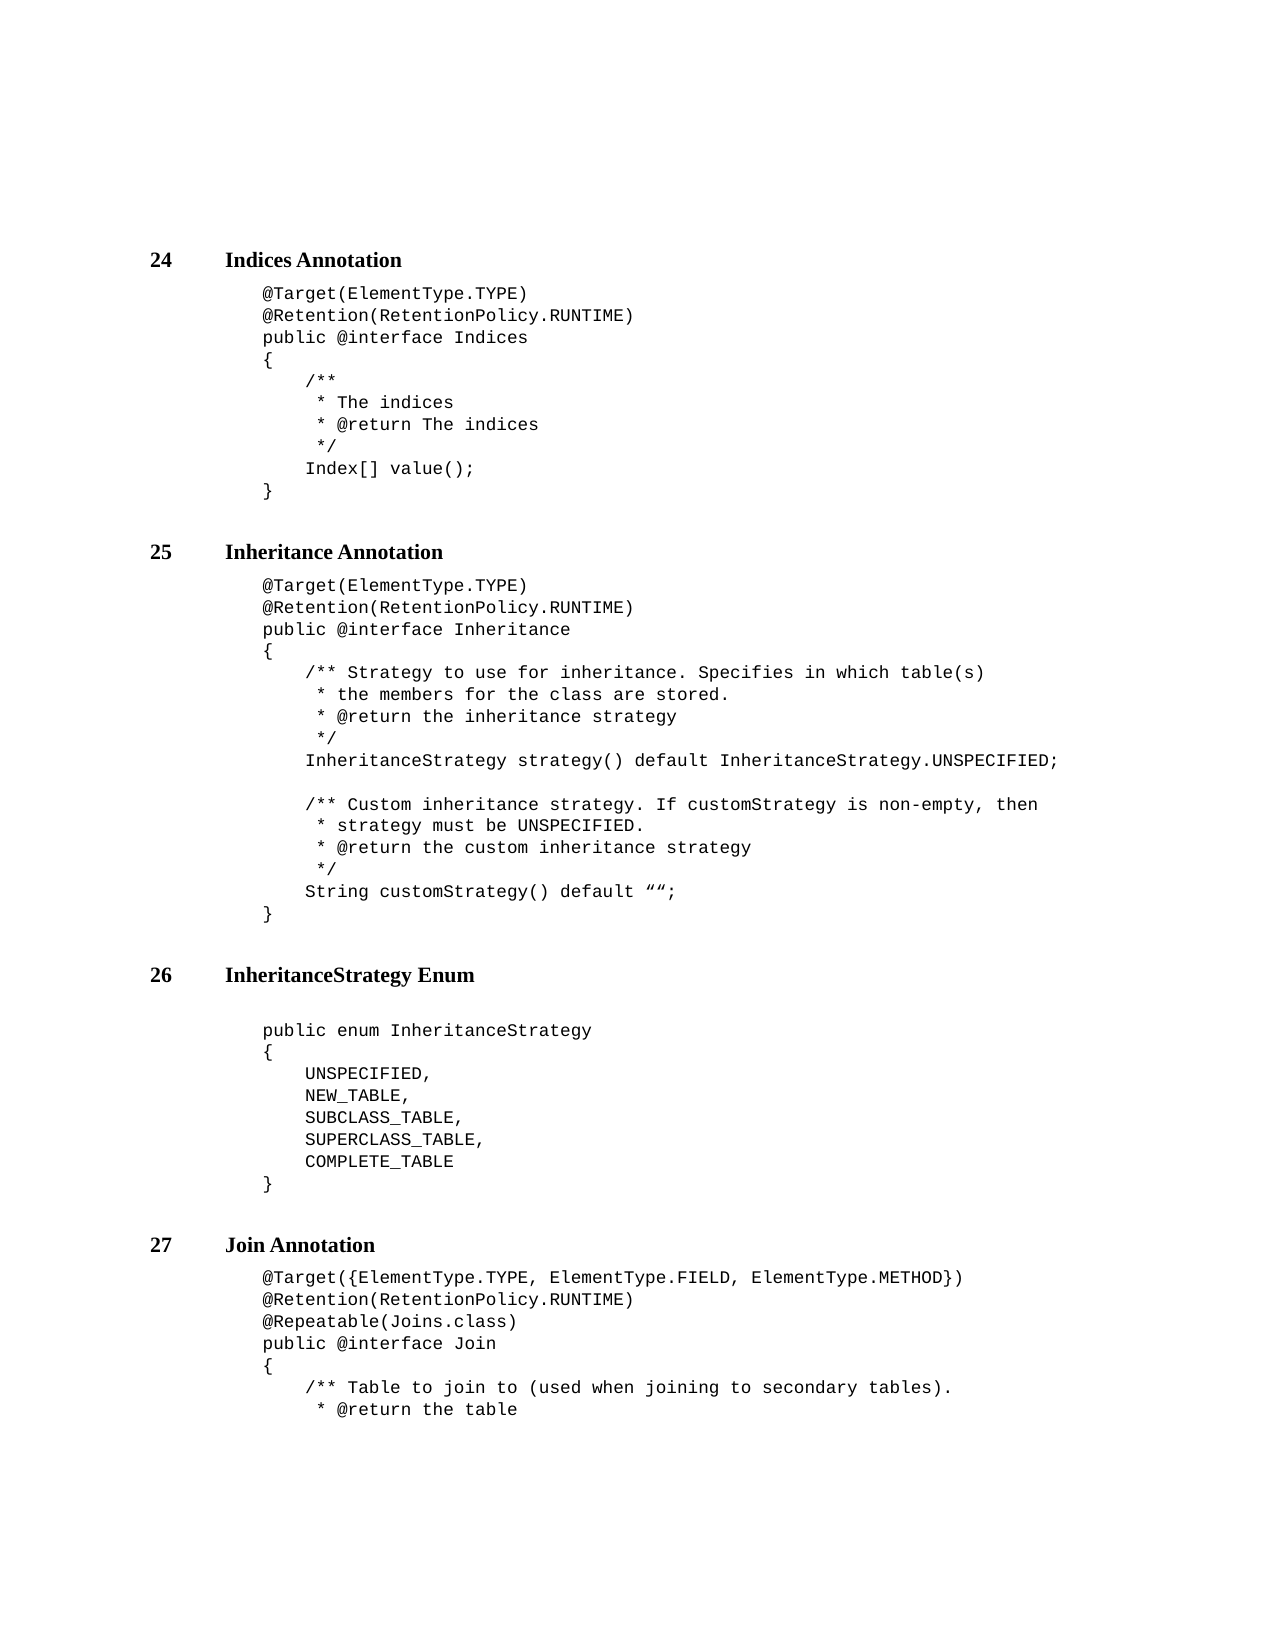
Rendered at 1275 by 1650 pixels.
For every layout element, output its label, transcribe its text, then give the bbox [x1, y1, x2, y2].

text NEW_TABLE, [262, 1085, 1125, 1107]
text public @interface Indices [262, 327, 1125, 348]
text @Target(ElementType.TYPE) [262, 283, 1125, 305]
text public @interface Inheritance [262, 618, 1125, 640]
text @Target(ElementType.TYPE) [262, 574, 1125, 596]
text } [262, 480, 1125, 502]
text } [262, 903, 1125, 924]
text String customStrategy() default ““; [262, 881, 1125, 903]
text * @return The indices [262, 414, 1125, 436]
subtitle Indices Annotation [150, 246, 1125, 272]
text */ [262, 436, 1125, 458]
text } [262, 1172, 1125, 1194]
text { [262, 348, 1125, 370]
subtitle InheritanceStrategy Enum [150, 961, 1125, 987]
text SUPERCLASS_TABLE, [262, 1129, 1125, 1151]
text * @return the table [262, 1398, 1125, 1420]
subtitle Inheritance Annotation [150, 538, 1125, 564]
text SUBCLASS_TABLE, [262, 1107, 1125, 1129]
text @Target({ElementType.TYPE, ElementType.FIELD, ElementType.METHOD}) [262, 1267, 1125, 1289]
text */ [262, 728, 1125, 749]
text public @interface Join [262, 1333, 1125, 1355]
text @Retention(RetentionPolicy.RUNTIME) [262, 596, 1125, 618]
text Index[] value(); [262, 458, 1125, 480]
text public enum InheritanceStrategy [262, 1019, 1125, 1041]
subtitle Join Annotation [150, 1231, 1125, 1257]
text @Repeatable(Joins.class) [262, 1311, 1125, 1333]
text * The indices [262, 392, 1125, 414]
text */ [262, 859, 1125, 881]
text COMPLETE_TABLE [262, 1151, 1125, 1172]
text * the members for the class are stored. [262, 684, 1125, 706]
text /** Table to join to (used when joining to secondary tables). [262, 1377, 1125, 1398]
text { [262, 1041, 1125, 1063]
text * strategy must be UNSPECIFIED. [262, 815, 1125, 837]
text UNSPECIFIED, [262, 1063, 1125, 1085]
text /** Custom inheritance strategy. If customStrategy is non-empty, then [262, 793, 1125, 815]
text * @return the inheritance strategy [262, 706, 1125, 728]
text /** [262, 370, 1125, 392]
text { [262, 640, 1125, 662]
text @Retention(RetentionPolicy.RUNTIME) [262, 1289, 1125, 1311]
text /** Strategy to use for inheritance. Specifies in which table(s) [262, 662, 1125, 684]
text * @return the custom inheritance strategy [262, 837, 1125, 859]
text @Retention(RetentionPolicy.RUNTIME) [262, 305, 1125, 327]
text { [262, 1355, 1125, 1377]
text InheritanceStrategy strategy() default InheritanceStrategy.UNSPECIFIED; [262, 749, 1125, 771]
